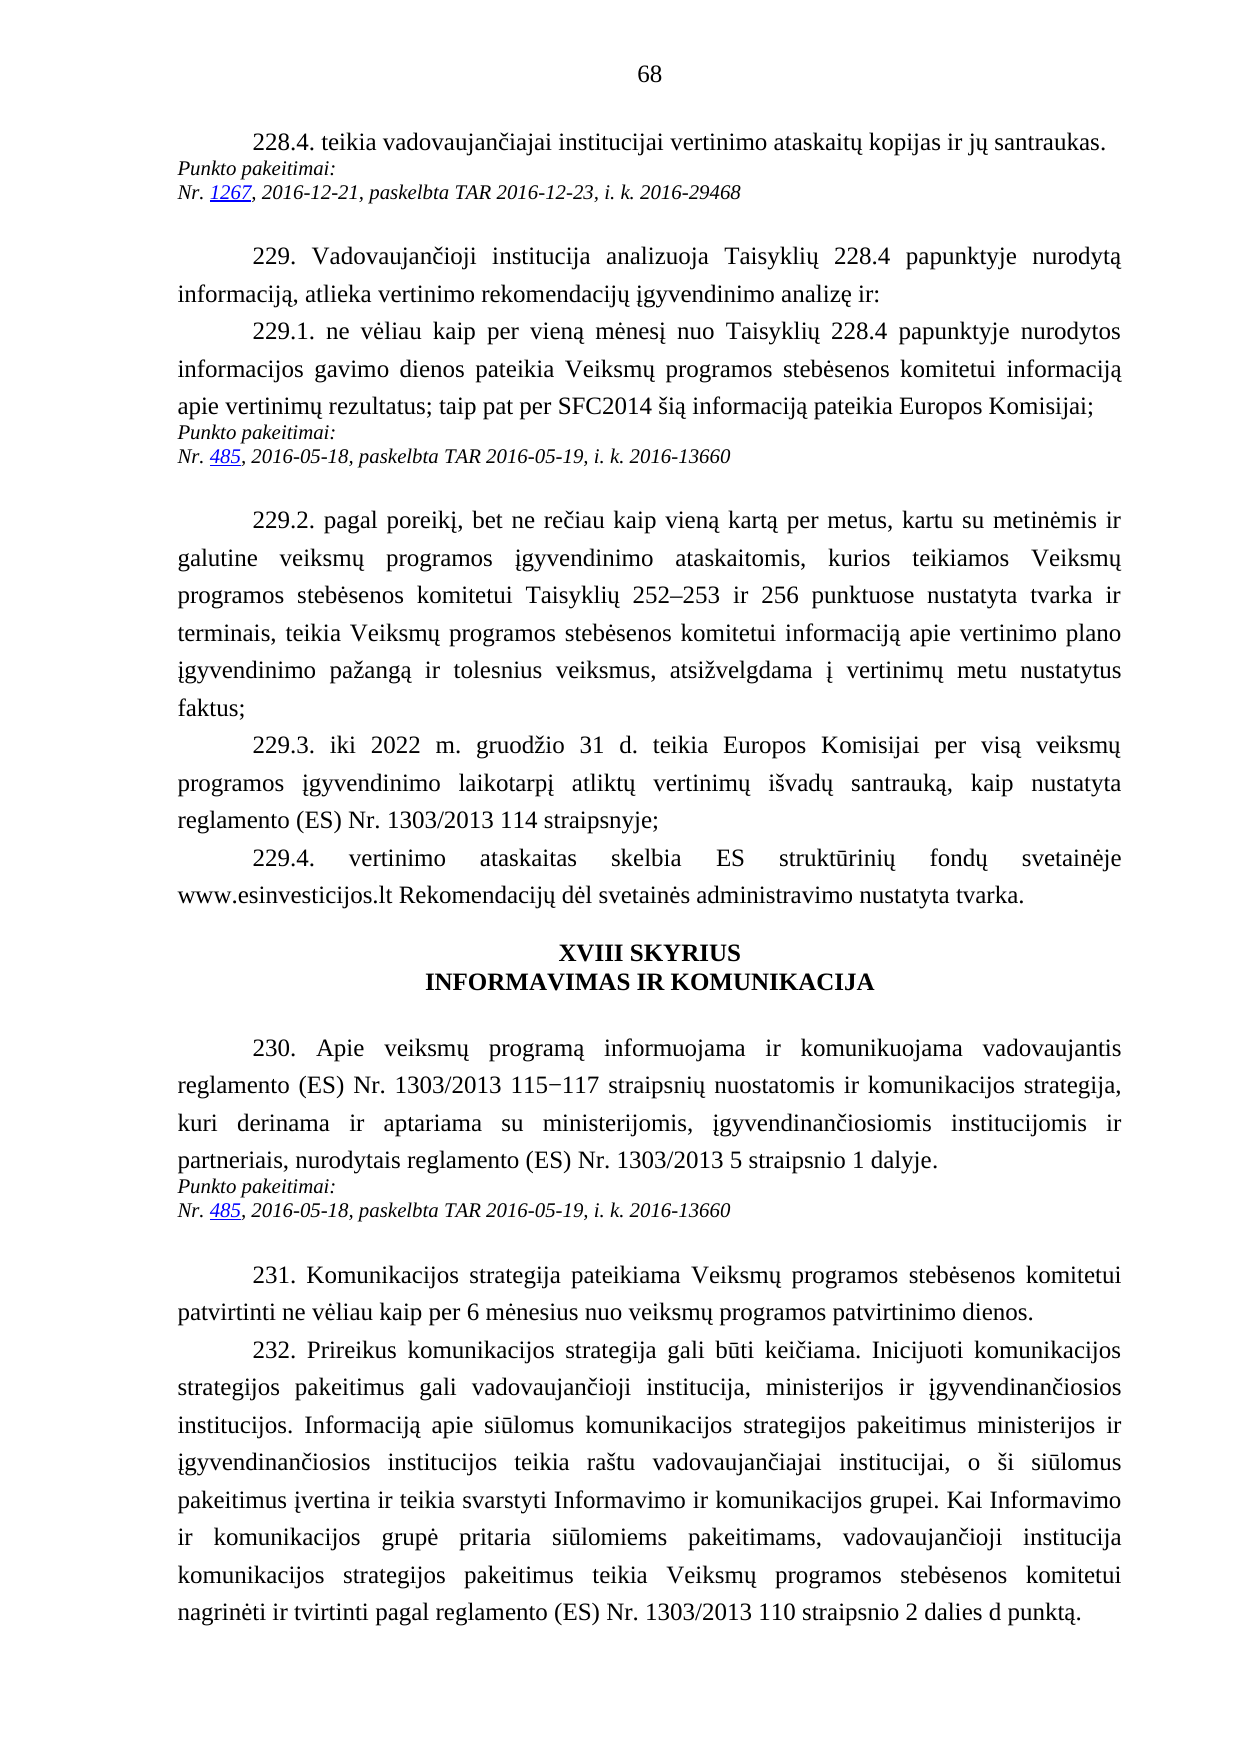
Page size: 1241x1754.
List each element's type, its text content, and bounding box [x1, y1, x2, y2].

text 229. Vadovaujančioji institucija analizuoja Taisyklių 228.4 papunktyje nurodytą informaciją, atlieka vertinimo rekomendacijų įgyvendinimo analizę ir: [177, 232, 1122, 307]
text Nr. 1267, 2016-12-21, paskelbta TAR 2016-12-23, i. k. 2016-29468 [177, 180, 1122, 204]
text Punkto pakeitimai: [177, 420, 1122, 444]
text 229.3. iki 2022 m. gruodžio 31 d. teikia Europos Komisijai per visą veiksmų programos įgyvendinimo laikotarpį atliktų vertinimų išvadų santrauką, kaip nustatyta reglamento (ES) Nr. 1303/2013 114 straipsnyje; [177, 722, 1122, 834]
text 229.1. ne vėliau kaip per vieną mėnesį nuo Taisyklių 228.4 papunktyje nurodytos informacijos gavimo dienos pateikia Veiksmų programos stebėsenos komitetui informaciją apie vertinimų rezultatus; taip pat per SFC2014 šią informaciją pateikia Europos Komisijai; [177, 307, 1122, 420]
text XVIII SKYRIUS [177, 938, 1122, 967]
text Punkto pakeitimai: [177, 156, 1122, 180]
text 230. Apie veiksmų programą informuojama ir komunikuojama vadovaujantis reglamento (ES) Nr. 1303/2013 115−117 straipsnių nuostatomis ir komunikacijos strategija, kuri derinama ir aptariama su ministerijomis, įgyvendinančiosiomis institucijomis ir partneriais, nurodytais reglamento (ES) Nr. 1303/2013 5 straipsnio 1 dalyje. [177, 1024, 1122, 1174]
text 228.4. teikia vadovaujančiajai institucijai vertinimo ataskaitų kopijas ir jų santraukas. [177, 118, 1122, 156]
text 231. Komunikacijos strategija pateikiama Veiksmų programos stebėsenos komitetui patvirtinti ne vėliau kaip per 6 mėnesius nuo veiksmų programos patvirtinimo dienos. [177, 1251, 1122, 1326]
text Nr. 485, 2016-05-18, paskelbta TAR 2016-05-19, i. k. 2016-13660 [177, 444, 1122, 468]
text Punkto pakeitimai: [177, 1174, 1122, 1198]
text INFORMAVIMAS IR KOMUNIKACIJA [177, 967, 1122, 996]
text 229.2. pagal poreikį, bet ne rečiau kaip vieną kartą per metus, kartu su metinėmis ir galutine veiksmų programos įgyvendinimo ataskaitomis, kurios teikiamos Veiksmų programos stebėsenos komitetui Taisyklių 252–253 ir 256 punktuose nustatyta tvarka ir terminais, teikia Veiksmų programos stebėsenos komitetui informaciją apie vertinimo plano įgyvendinimo pažangą ir tolesnius veiksmus, atsižvelgdama į vertinimų metu nustatytus faktus; [177, 497, 1122, 722]
text Nr. 485, 2016-05-18, paskelbta TAR 2016-05-19, i. k. 2016-13660 [177, 1198, 1122, 1222]
text 232. Prireikus komunikacijos strategija gali būti keičiama. Inicijuoti komunikacijos strategijos pakeitimus gali vadovaujančioji institucija, ministerijos ir įgyvendinančiosios institucijos. Informaciją apie siūlomus komunikacijos strategijos pakeitimus ministerijos ir įgyvendinančiosios institucijos teikia raštu vadovaujančiajai institucijai, o ši siūlomus pakeitimus įvertina ir teikia svarstyti Informavimo ir komunikacijos grupei. Kai Informavimo ir komunikacijos grupė pritaria siūlomiems pakeitimams, vadovaujančioji institucija komunikacijos strategijos pakeitimus teikia Veiksmų programos stebėsenos komitetui nagrinėti ir tvirtinti pagal reglamento (ES) Nr. 1303/2013 110 straipsnio 2 dalies d punktą. [177, 1326, 1122, 1626]
text 229.4. vertinimo ataskaitas skelbia ES struktūrinių fondų svetainėje www.esinvesticijos.lt Rekomendacijų dėl svetainės administravimo nustatyta tvarka. [177, 834, 1122, 909]
